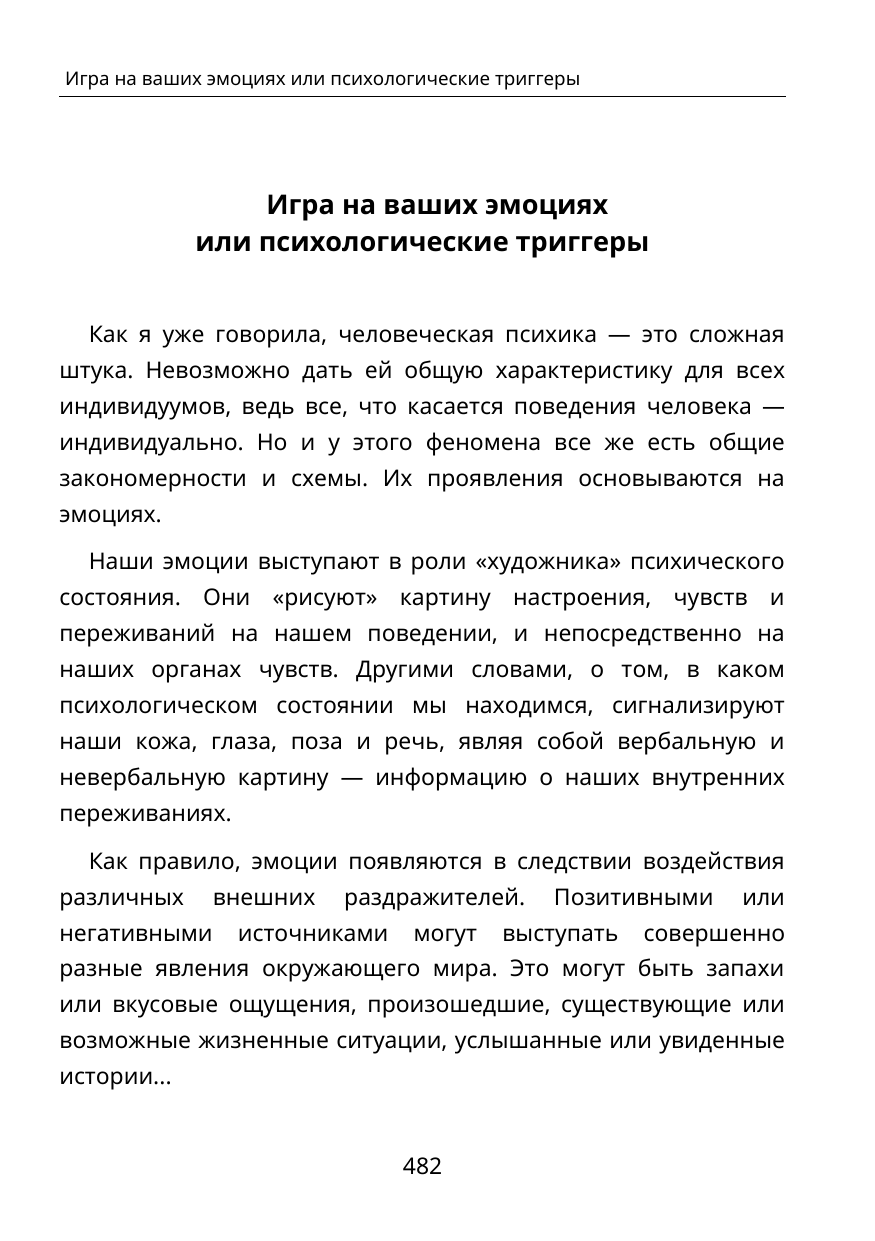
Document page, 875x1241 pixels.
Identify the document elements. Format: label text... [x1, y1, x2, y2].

text Наши эмоции выступают в роли «художника» психического состояния. Они «рисуют» картину настроения, чувств и переживаний на нашем поведении, и непосредственно на наших органах чувств. Другими словами, о том, в каком психологическом состоянии мы находимся, сигнализируют наши кожа, глаза, поза и речь, являя собой вербальную и невербальную картину — информацию о наших внутренних переживаниях. [59, 545, 786, 828]
text Как я уже говорила, человеческая психика — это сложная штука. Невозможно дать ей общую характеристику для всех индивидуумов, ведь все, что касается поведения человека — индивидуально. Но и у этого феномена все же есть общие закономерности и схемы. Их проявления основываются на эмоциях. [59, 318, 786, 529]
subtitle Игра на ваших эмоциях или психологические триггеры [59, 185, 786, 259]
text Как правило, эмоции появляются в следствии воздействия различных внешних раздражителей. Позитивными или негативными источниками могут выступать совершенно разные явления окружающего мира. Это могут быть запахи или вкусовые ощущения, произошедшие, существующие или возможные жизненные ситуации, услышанные или увиденные истории... [59, 844, 786, 1091]
